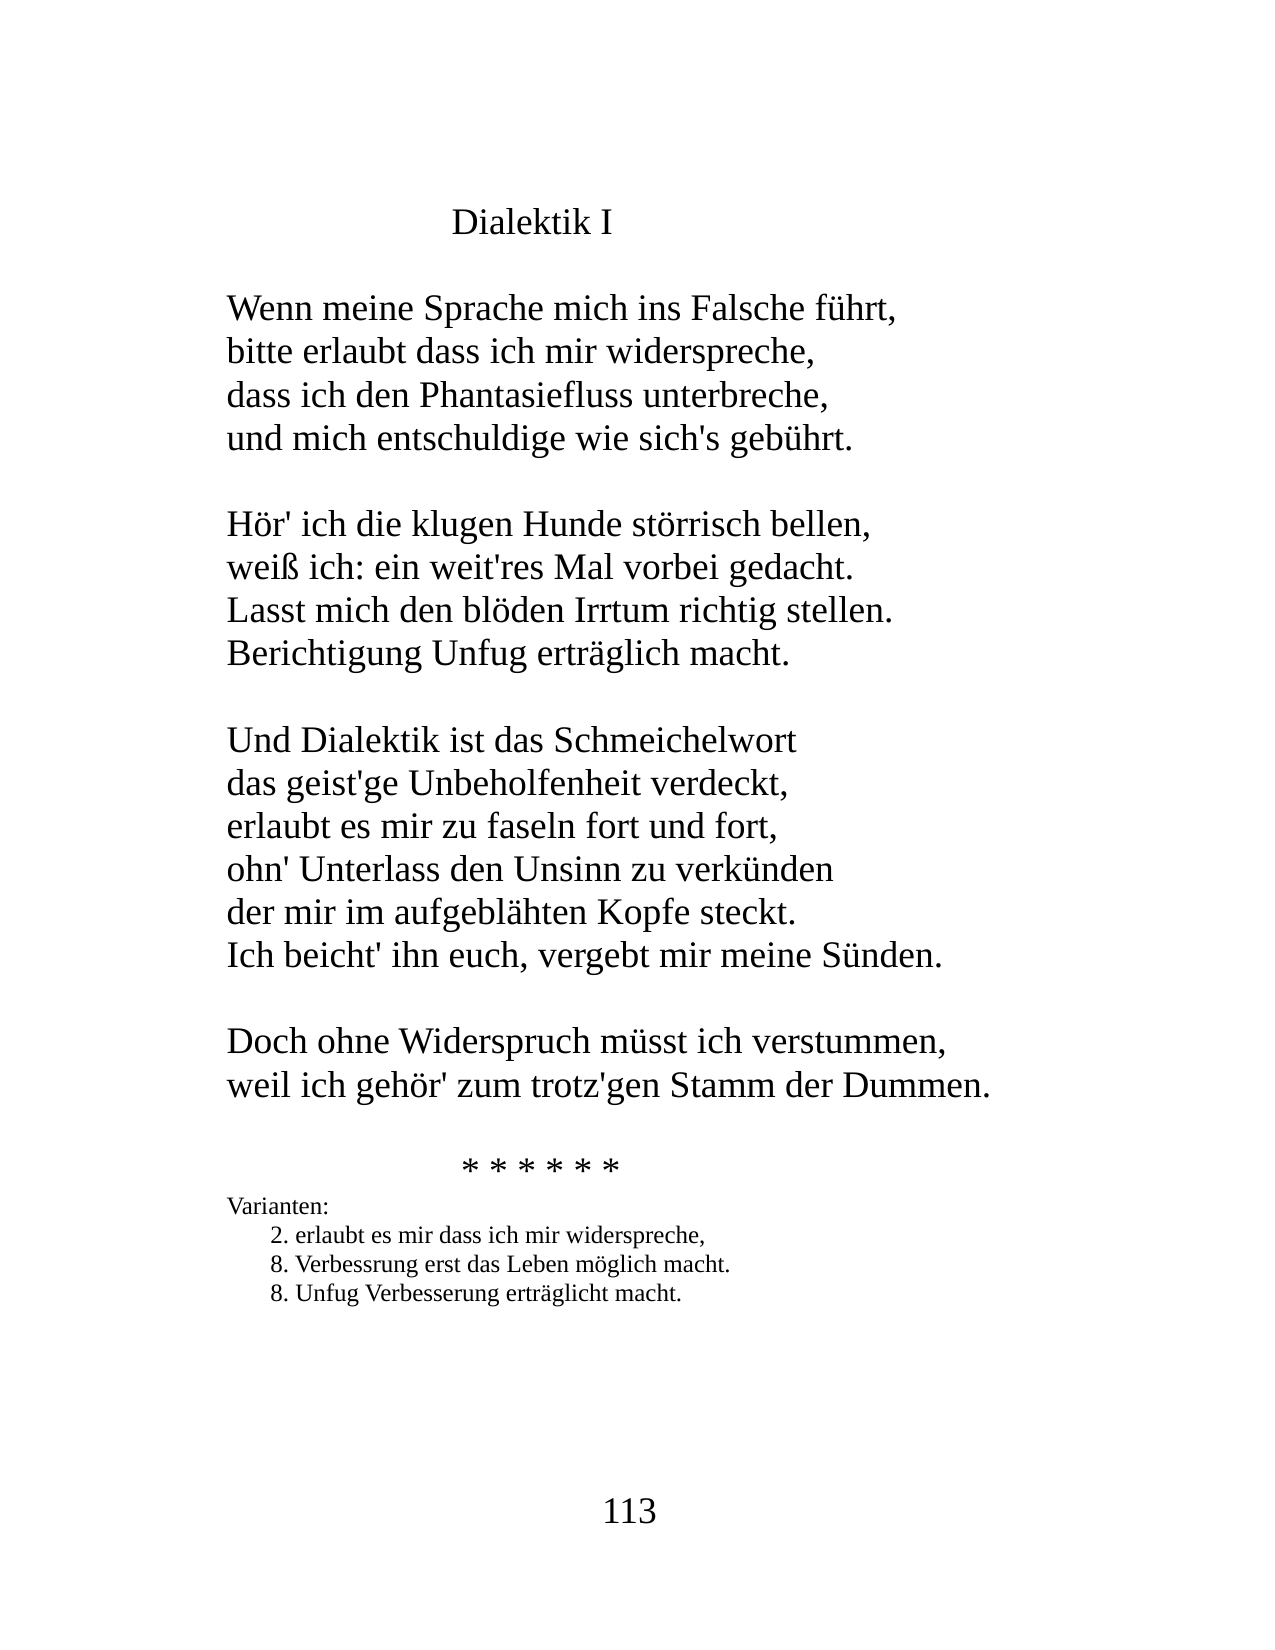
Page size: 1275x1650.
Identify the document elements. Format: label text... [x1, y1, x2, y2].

text Doch ohne Widerspruch müsst ich verstummen, [226, 1019, 1157, 1062]
text Hör' ich die klugen Hunde störrisch bellen, [226, 501, 1157, 544]
text Dialektik I [226, 199, 1157, 243]
text weiß ich: ein weit'res Mal vorbei gedacht. [226, 544, 1157, 588]
text bitte erlaubt dass ich mir widerspreche, [226, 329, 1157, 372]
text und mich entschuldige wie sich's gebührt. [226, 415, 1157, 458]
text Ich beicht' ihn euch, vergebt mir meine Sünden. [226, 933, 1157, 976]
text erlaubt es mir zu faseln fort und fort, [226, 803, 1157, 846]
text ohn' Unterlass den Unsinn zu verkünden [226, 846, 1157, 889]
text Lasst mich den blöden Irrtum richtig stellen. [226, 588, 1157, 631]
text Varianten: [226, 1191, 1157, 1220]
text Wenn meine Sprache mich ins Falsche führt, [226, 286, 1157, 329]
text 8. Unfug Verbesserung erträglicht macht. [226, 1278, 1157, 1306]
text der mir im aufgeblähten Kopfe steckt. [226, 889, 1157, 933]
text * * * * * * [226, 1148, 1157, 1191]
text Und Dialektik ist das Schmeichelwort [226, 717, 1157, 760]
text das geist'ge Unbeholfenheit verdeckt, [226, 760, 1157, 803]
text weil ich gehör' zum trotz'gen Stamm der Dummen. [226, 1062, 1157, 1105]
text 8. Verbessrung erst das Leben möglich macht. [226, 1249, 1157, 1278]
text Berichtigung Unfug erträglich macht. [226, 631, 1157, 674]
text 2. erlaubt es mir dass ich mir widerspreche, [226, 1220, 1157, 1249]
text dass ich den Phantasiefluss unterbreche, [226, 372, 1157, 415]
